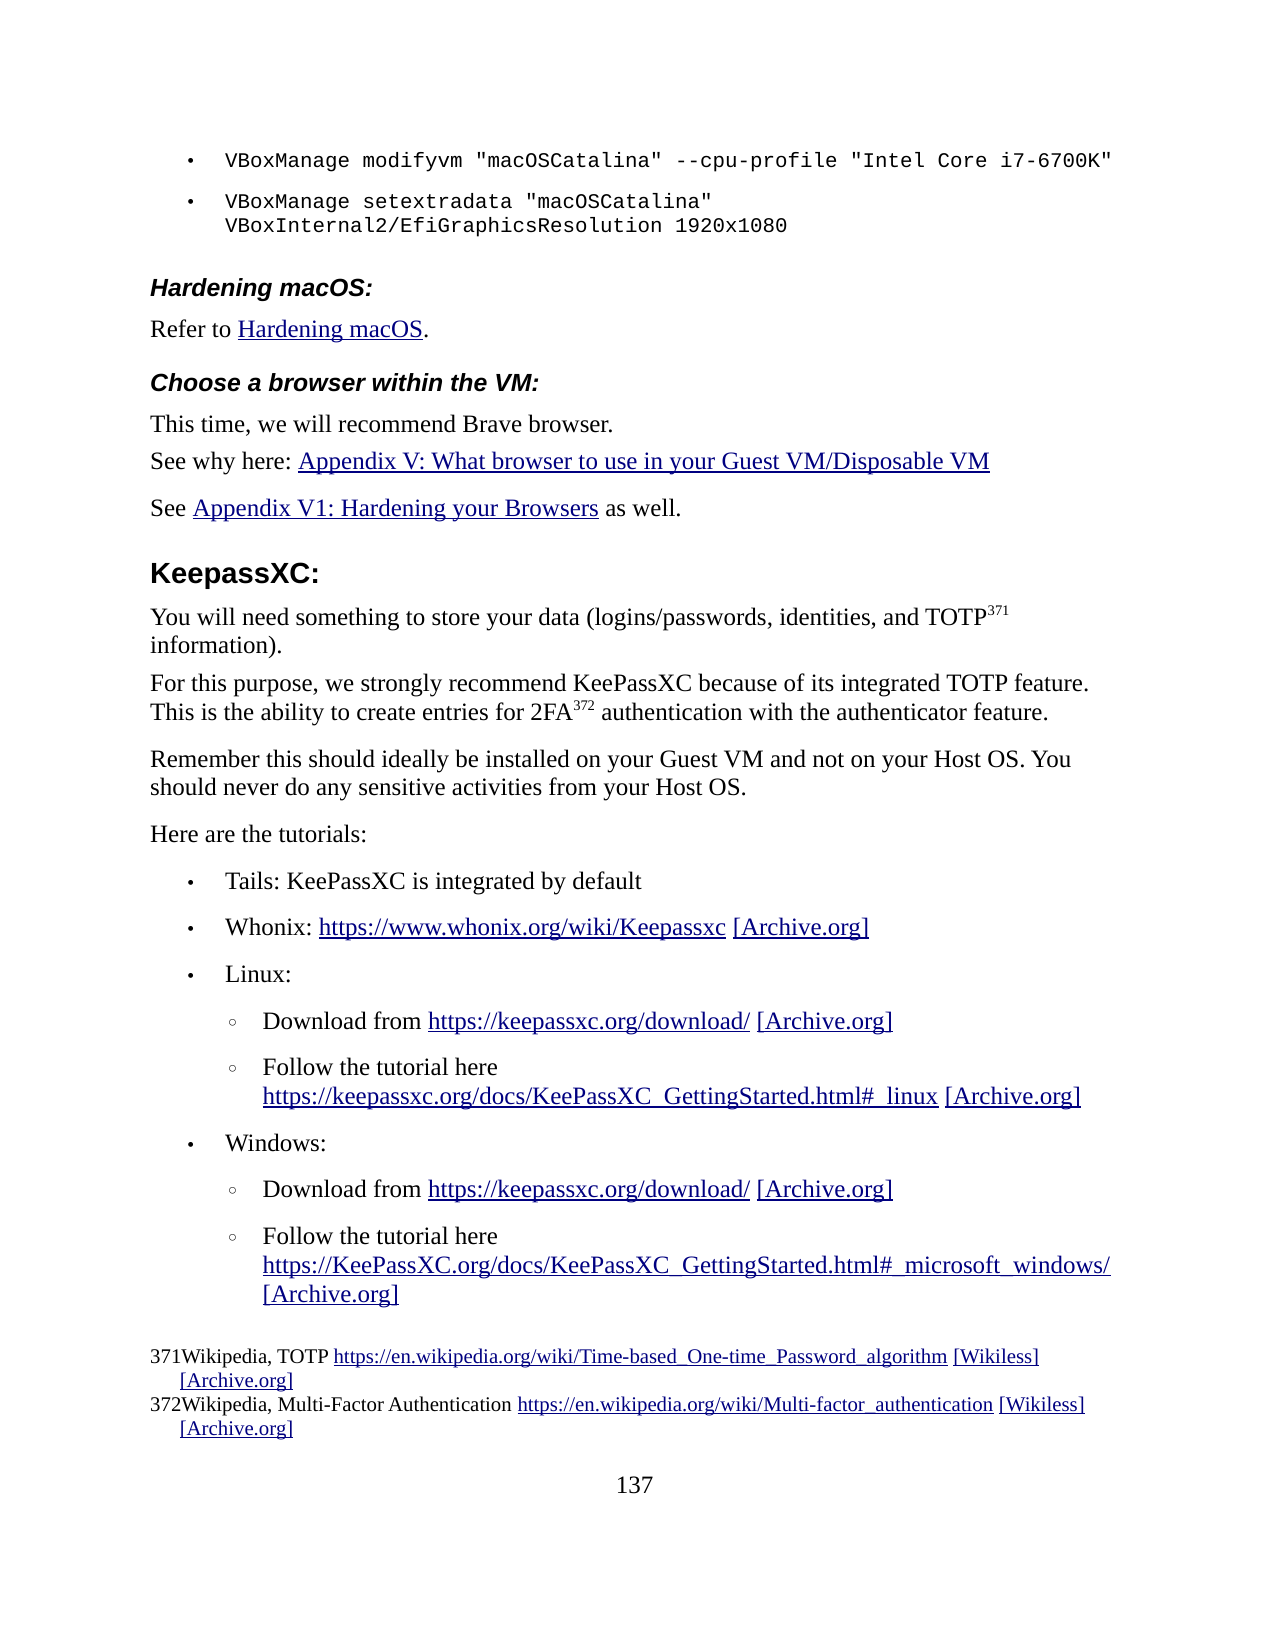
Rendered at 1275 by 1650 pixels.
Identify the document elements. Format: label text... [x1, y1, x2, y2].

text Wikipedia, TOTP https://en.wikipedia.org/wiki/Time-based_One-time_Password_algorithm [Wikiless] [Archive.org] [150, 1344, 1125, 1392]
text You will need something to store your data (logins/passwords, identities, and TOTP information). [150, 602, 1125, 659]
list VBoxManage modifyvm "macOSCatalina" --cpu-profile "Intel Core i7-6700K" [187, 150, 1125, 174]
list Follow the tutorial here https://KeePassXC.org/docs/KeePassXC_GettingStarted.html#_microsoft_windows/ [Archive.org] [225, 1221, 1125, 1307]
list VBoxManage setextradata "macOSCatalina" VBoxInternal2/EfiGraphicsResolution 1920x1080 [187, 192, 1125, 239]
list Linux: [187, 959, 1125, 988]
text See Appendix V1: Hardening your Browsers as well. [150, 493, 1125, 522]
subtitle Hardening macOS: [150, 273, 1125, 301]
text Refer to Hardening macOS. [150, 314, 1125, 343]
list Download from https://keepassxc.org/download/ [Archive.org] [225, 1006, 1125, 1034]
text Remember this should ideally be installed on your Guest VM and not on your Host OS. You should never do any sensitive activities from your Host OS. [150, 744, 1125, 801]
text Here are the tutorials: [150, 819, 1125, 848]
list Follow the tutorial here https://keepassxc.org/docs/KeePassXC_GettingStarted.html#_linux [Archive.org] [225, 1052, 1125, 1110]
list Tails: KeePassXC is integrated by default [187, 866, 1125, 894]
text This time, we will recommend Brave browser. [150, 409, 1125, 437]
list Download from https://keepassxc.org/download/ [Archive.org] [225, 1174, 1125, 1203]
text Wikipedia, Multi-Factor Authentication https://en.wikipedia.org/wiki/Multi-factor_authentication [Wikiless] [Archive.org] [150, 1392, 1125, 1440]
subtitle Choose a browser within the VM: [150, 368, 1125, 396]
text See why here: Appendix V: What browser to use in your Guest VM/Disposable VM [150, 446, 1125, 475]
subtitle KeepassXC: [150, 556, 1125, 589]
text For this purpose, we strongly recommend KeePassXC because of its integrated TOTP feature. This is the ability to create entries for 2FA authentication with the authenticator feature. [150, 668, 1125, 726]
list Whonix: https://www.whonix.org/wiki/Keepassxc [Archive.org] [187, 912, 1125, 941]
list Windows: [187, 1128, 1125, 1157]
